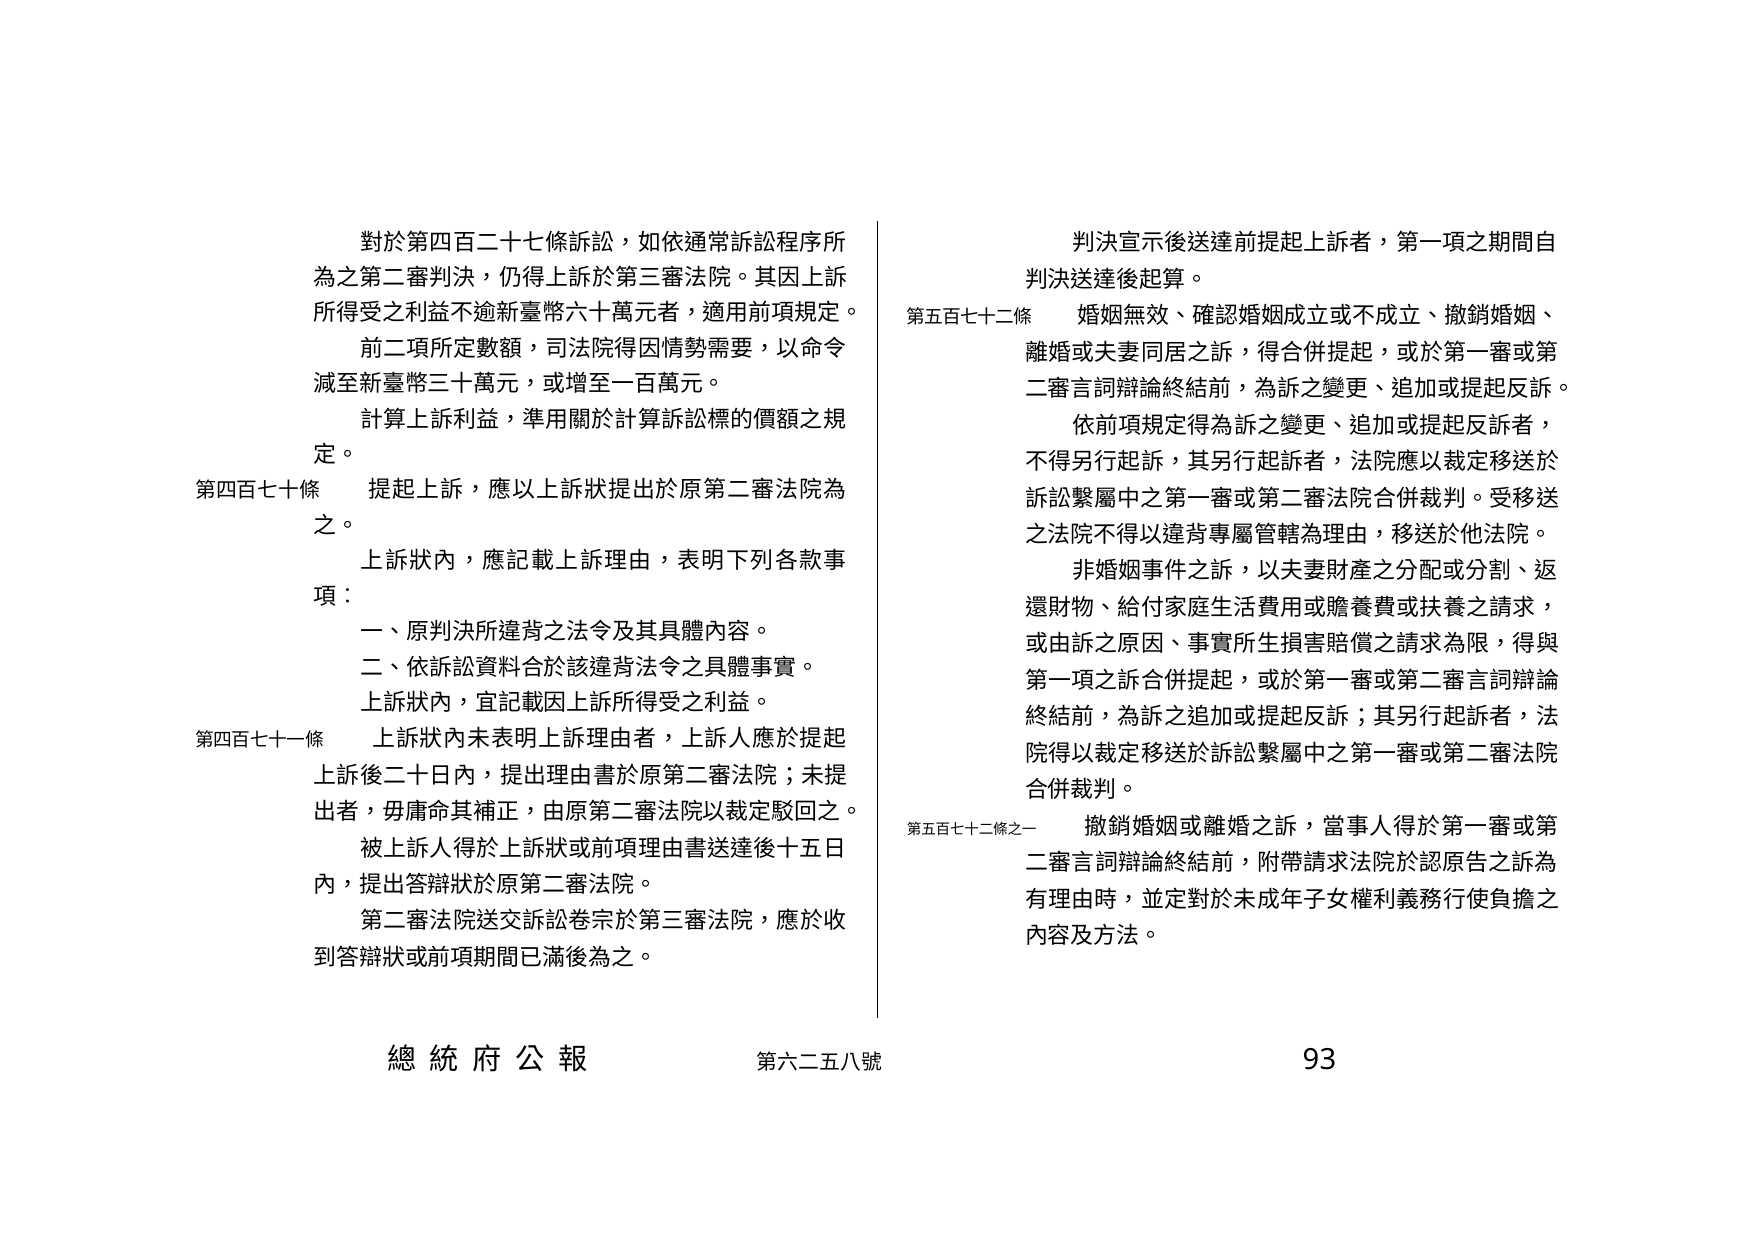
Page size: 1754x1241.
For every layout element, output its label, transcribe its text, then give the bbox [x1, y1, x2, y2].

text 第二審法院送交訴訟卷宗於第三審法院，應於收到答辯狀或前項期間已滿後為之。 [313, 900, 847, 973]
text 第五百七十二條 婚姻無效、確認婚姻成立或不成立、撤銷婚姻、離婚或夫妻同居之訴，得合併提起，或於第一審或第二審言詞辯論終結前，為訴之變更、追加或提起反訴。 [907, 294, 1559, 404]
text 被上訴人得於上訴狀或前項理由書送達後十五日內，提出答辯狀於原第二審法院。 [313, 827, 847, 900]
text 對於第四百二十七條訴訟，如依通常訴訟程序所為之第二審判決，仍得上訴於第三審法院。其因上訴所得受之利益不逾新臺幣六十萬元者，適用前項規定。 [313, 222, 847, 328]
text 計算上訴利益，準用關於計算訴訟標的價額之規定。 [313, 399, 847, 469]
text 二、依訴訟資料合於該違背法令之具體事實。 [360, 647, 847, 682]
text 前二項所定數額，司法院得因情勢需要，以命令減至新臺幣三十萬元，或增至一百萬元。 [313, 328, 847, 399]
text 一、原判決所違背之法令及其具體內容。 [360, 611, 847, 647]
text 第四百七十條 提起上訴，應以上訴狀提出於原第二審法院為之。 [195, 469, 847, 540]
text 第四百七十一條 上訴狀內未表明上訴理由者，上訴人應於提起上訴後二十日內，提出理由書於原第二審法院；未提出者，毋庸命其補正，由原第二審法院以裁定駁回之。 [195, 717, 847, 827]
text 第五百七十二條之一 撤銷婚姻或離婚之訴，當事人得於第一審或第二審言詞辯論終結前，附帶請求法院於認原告之訴為有理由時，並定對於未成年子女權利義務行使負擔之內容及方法。 [907, 805, 1559, 951]
text 非婚姻事件之訴，以夫妻財產之分配或分割、返還財物、給付家庭生活費用或贍養費或扶養之請求，或由訴之原因、事實所生損害賠償之請求為限，得與第一項之訴合併提起，或於第一審或第二審言詞辯論終結前，為訴之追加或提起反訴；其另行起訴者，法院得以裁定移送於訴訟繫屬中之第一審或第二審法院合併裁判。 [1025, 550, 1559, 805]
text 依前項規定得為訴之變更、追加或提起反訴者，不得另行起訴，其另行起訴者，法院應以裁定移送於訴訟繫屬中之第一審或第二審法院合併裁判。受移送之法院不得以違背專屬管轄為理由，移送於他法院。 [1025, 404, 1559, 550]
text 判決宣示後送達前提起上訴者，第一項之期間自判決送達後起算。 [1025, 222, 1559, 294]
text 上訴狀內，宜記載因上訴所得受之利益。 [313, 682, 847, 717]
text 上訴狀內，應記載上訴理由，表明下列各款事項︰ [313, 540, 847, 611]
